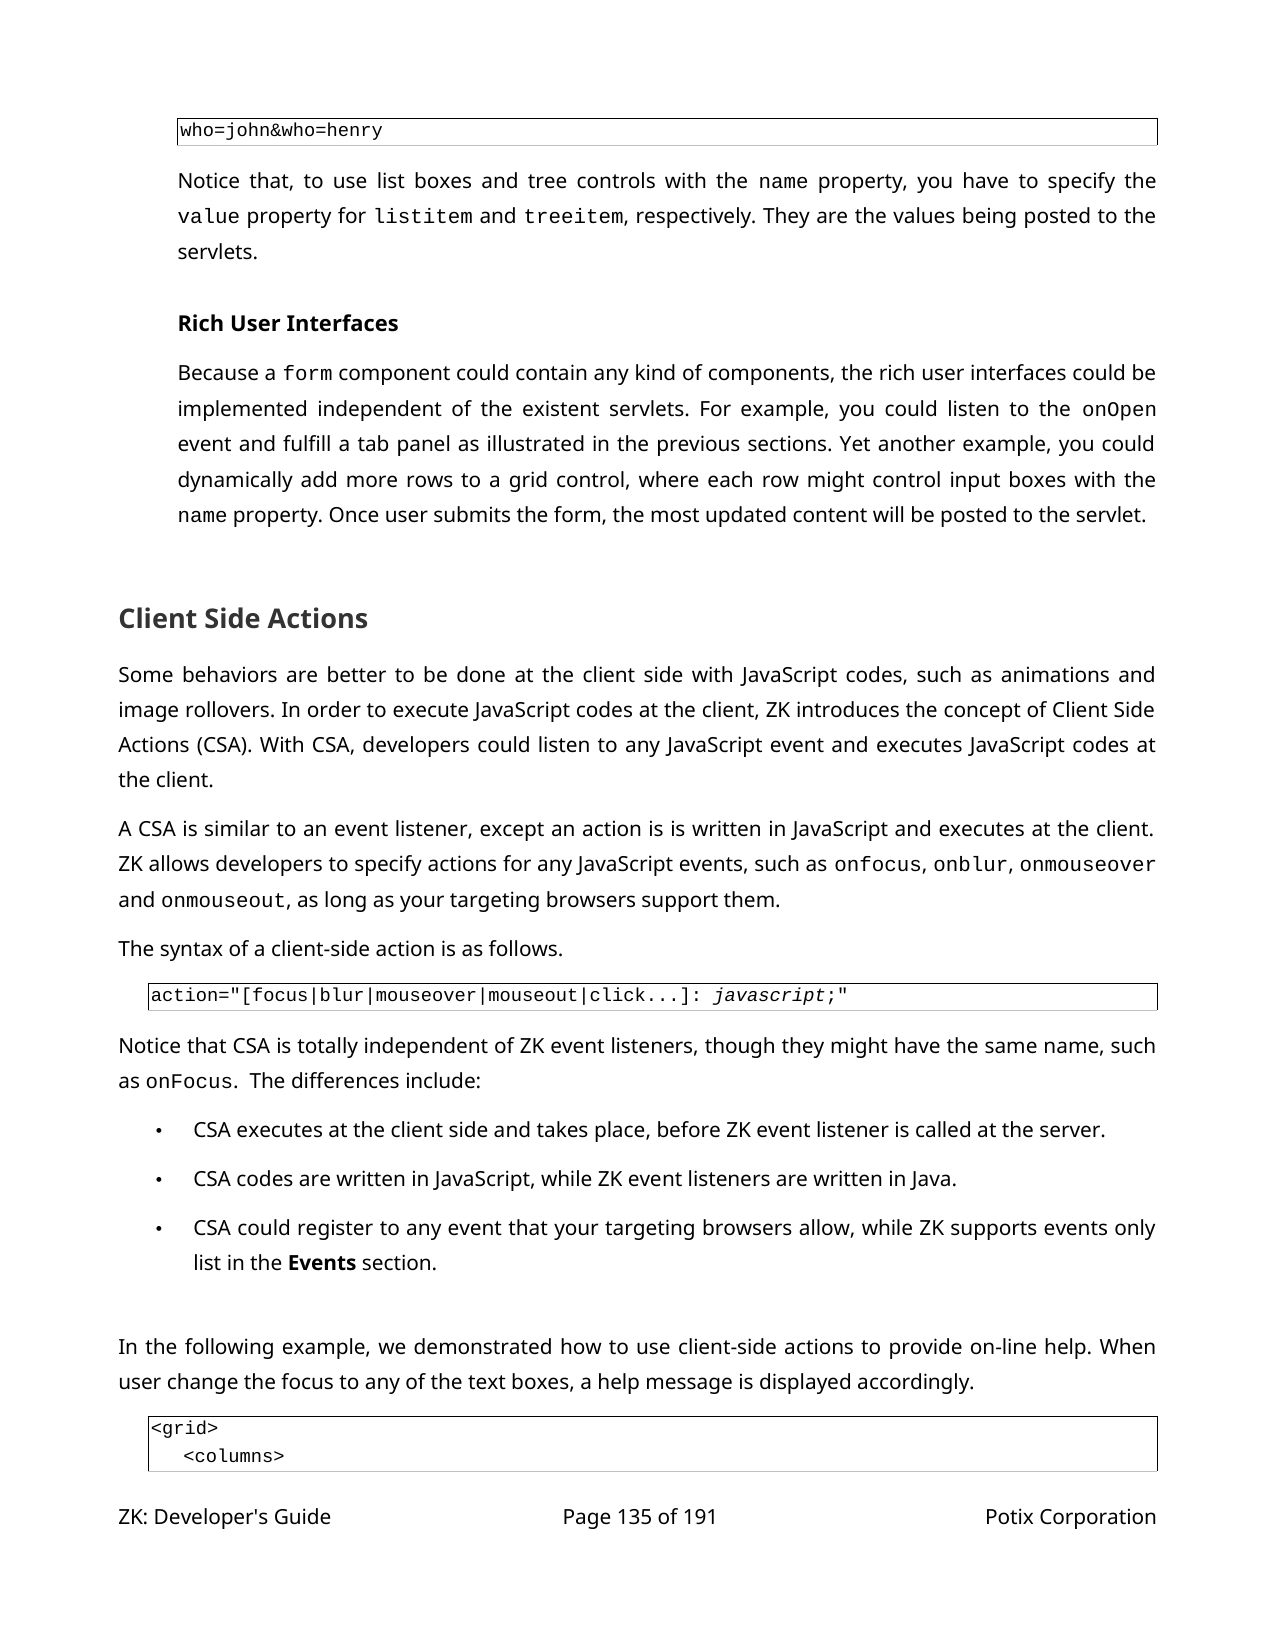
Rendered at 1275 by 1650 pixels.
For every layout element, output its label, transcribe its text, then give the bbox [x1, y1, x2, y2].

text A CSA is similar to an event listener, except an action is is written in JavaScript and executes at the client. ZK allows developers to specify actions for any JavaScript events, such as onfocus, onblur, onmouseover and onmouseout, as long as your targeting browsers support them. [118, 814, 1157, 913]
text The syntax of a client-side action is as follows. [118, 934, 1157, 962]
text Because a form component could contain any kind of components, the rich user interfaces could be implemented independent of the existent servlets. For example, you could listen to the onOpen event and fulfill a tab panel as illustrated in the previous sections. Yet another example, you could dynamically add more rows to a grid control, where each row might control input boxes with the name property. Once user submits the form, the most updated content will be posted to the servlet. [177, 358, 1157, 528]
subtitle Client Side Actions [118, 599, 1157, 636]
text Some behaviors are better to be done at the client side with JavaScript codes, such as animations and image rollovers. In order to execute JavaScript codes at the client, ZK introduces the concept of Client Side Actions (CSA). With CSA, developers could listen to any JavaScript event and executes JavaScript codes at the client. [118, 660, 1157, 793]
subtitle Rich User Interfaces [177, 308, 1157, 338]
text <columns> [149, 1443, 1157, 1471]
list CSA could register to any event that your targeting browsers allow, while ZK supports events only list in the Events section. [156, 1213, 1157, 1276]
text Notice that CSA is totally independent of ZK event listeners, though they might have the same name, such as onFocus. The differences include: [118, 1031, 1157, 1094]
text Notice that, to use list boxes and tree controls with the name property, you have to specify the value property for listitem and treeitem, respectively. They are the values being posted to the servlets. [177, 166, 1157, 265]
list CSA executes at the client side and takes place, before ZK event listener is called at the server. [156, 1115, 1157, 1143]
text In the following example, we demonstrated how to use client-side actions to provide on-line help. When user change the focus to any of the text boxes, a help message is displayed accordingly. [118, 1297, 1157, 1396]
list CSA codes are written in JavaScript, while ZK event listeners are written in Java. [156, 1164, 1157, 1192]
text action="[focus|blur|mouseover|mouseout|click...]: javascript;" [149, 984, 1157, 1010]
text <grid> [149, 1417, 1157, 1441]
text who=john&who=henry [178, 119, 1157, 145]
